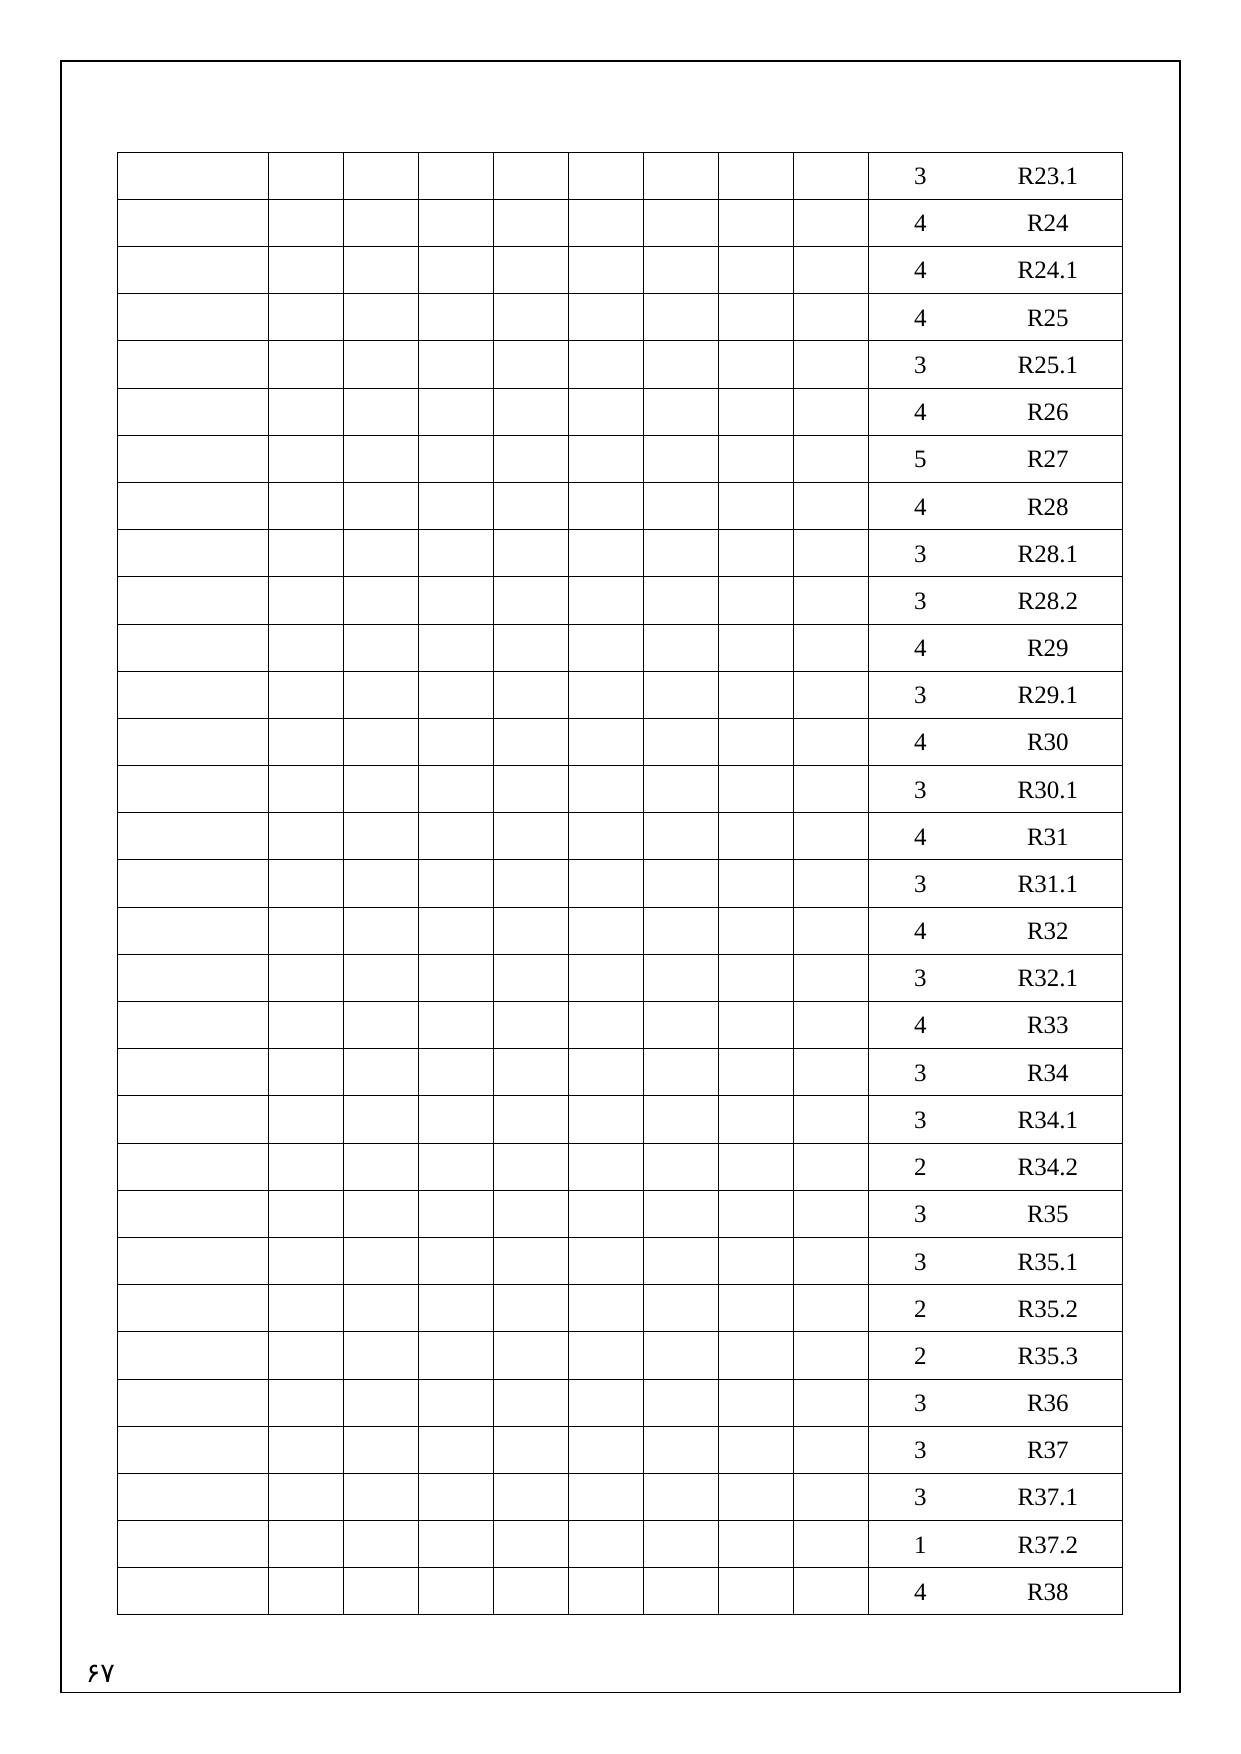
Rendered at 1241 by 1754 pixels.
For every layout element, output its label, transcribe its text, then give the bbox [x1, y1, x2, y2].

table_cell [644, 294, 718, 340]
table_cell [419, 1332, 493, 1378]
table_cell 3 [869, 672, 973, 718]
table_cell [494, 530, 568, 576]
table_cell [419, 294, 493, 340]
table_cell [193, 389, 268, 435]
table_cell [269, 955, 343, 1001]
table_cell [269, 1521, 343, 1567]
table_cell [419, 1474, 493, 1520]
table_cell [569, 294, 643, 340]
table_cell [644, 1427, 718, 1473]
table_cell [269, 625, 343, 671]
table_cell [569, 483, 643, 529]
table_cell [719, 766, 793, 812]
table_cell [419, 577, 493, 623]
table_cell [419, 247, 493, 293]
table_cell 4 [869, 719, 973, 765]
table_cell R28 [973, 483, 1122, 529]
table_cell [719, 1427, 793, 1473]
table_cell [344, 294, 418, 340]
table_cell [644, 1285, 718, 1331]
table_cell [644, 577, 718, 623]
table_cell R31 [973, 813, 1122, 859]
table_cell [269, 1568, 343, 1614]
table_cell [419, 908, 493, 954]
table_cell [419, 1427, 493, 1473]
table_cell [794, 1238, 868, 1284]
table_cell [193, 530, 268, 576]
table_cell [193, 672, 268, 718]
table_cell [344, 1427, 418, 1473]
table_cell [193, 1474, 268, 1520]
table_cell [344, 625, 418, 671]
table_cell [344, 1474, 418, 1520]
table_cell [118, 1332, 193, 1378]
table_cell [494, 294, 568, 340]
table_cell [644, 1191, 718, 1237]
table_cell [118, 1380, 193, 1426]
table_cell [719, 1144, 793, 1190]
table_cell [719, 294, 793, 340]
table_cell [419, 813, 493, 859]
table_cell [719, 1332, 793, 1378]
table_cell [494, 908, 568, 954]
table_cell R33 [973, 1002, 1122, 1048]
table_cell [569, 766, 643, 812]
table_cell R27 [973, 436, 1122, 482]
table_cell [344, 200, 418, 246]
table_cell [193, 719, 268, 765]
table_cell [269, 200, 343, 246]
table_cell [118, 1191, 193, 1237]
table_cell [118, 766, 193, 812]
table_cell [569, 341, 643, 387]
table_cell [193, 1191, 268, 1237]
table_cell R37 [973, 1427, 1122, 1473]
table_cell [794, 1096, 868, 1142]
table_cell [494, 1144, 568, 1190]
table_cell R35.1 [973, 1238, 1122, 1284]
table_cell [193, 1096, 268, 1142]
table_cell [569, 908, 643, 954]
table_cell R35.3 [973, 1332, 1122, 1378]
table_cell 3 [869, 530, 973, 576]
table_cell [494, 719, 568, 765]
table_cell [494, 483, 568, 529]
table_cell R30 [973, 719, 1122, 765]
table_cell [794, 955, 868, 1001]
table_cell [719, 389, 793, 435]
table_cell [193, 294, 268, 340]
table_cell [719, 153, 793, 199]
table_cell 2 [869, 1144, 973, 1190]
table_cell [419, 1049, 493, 1095]
table_cell [794, 1191, 868, 1237]
table_cell [269, 1191, 343, 1237]
table_cell [193, 1380, 268, 1426]
table_cell [494, 1568, 568, 1614]
table_cell 2 [869, 1285, 973, 1331]
table_cell [794, 719, 868, 765]
table_cell [344, 1332, 418, 1378]
table_cell [644, 813, 718, 859]
table_cell [269, 1238, 343, 1284]
table_cell [344, 247, 418, 293]
table_cell [344, 908, 418, 954]
table_cell [644, 672, 718, 718]
table_cell [494, 1096, 568, 1142]
table_cell [794, 247, 868, 293]
table_cell [644, 1521, 718, 1567]
table_cell [419, 625, 493, 671]
table_cell [419, 1285, 493, 1331]
table_cell [794, 1285, 868, 1331]
table_cell [494, 1191, 568, 1237]
table_cell [494, 1285, 568, 1331]
table_cell 4 [869, 200, 973, 246]
table_cell R32 [973, 908, 1122, 954]
table_cell [494, 389, 568, 435]
table_cell 3 [869, 1096, 973, 1142]
table_cell [494, 436, 568, 482]
table_cell [644, 1568, 718, 1614]
table_cell [494, 1332, 568, 1378]
table_cell [193, 1427, 268, 1473]
table_cell [269, 1096, 343, 1142]
table_cell [644, 153, 718, 199]
table_cell [794, 1427, 868, 1473]
table_cell [569, 436, 643, 482]
table_cell [344, 1191, 418, 1237]
table_cell [494, 1380, 568, 1426]
table_cell [193, 153, 268, 199]
table_cell 3 [869, 766, 973, 812]
table_cell [269, 1380, 343, 1426]
table_cell [419, 200, 493, 246]
table_cell [794, 766, 868, 812]
table_cell [494, 1002, 568, 1048]
table_cell [419, 1096, 493, 1142]
table_cell [419, 1521, 493, 1567]
table_cell [719, 908, 793, 954]
table_cell [569, 1521, 643, 1567]
table_cell [794, 436, 868, 482]
table_cell [118, 389, 193, 435]
table_cell [118, 1049, 193, 1095]
table_cell [269, 530, 343, 576]
table_cell 4 [869, 247, 973, 293]
table_cell [269, 294, 343, 340]
table_cell [569, 577, 643, 623]
table_cell [494, 955, 568, 1001]
table_cell [419, 719, 493, 765]
table_cell 4 [869, 625, 973, 671]
table_cell R25 [973, 294, 1122, 340]
table_cell [794, 530, 868, 576]
table_cell [118, 1285, 193, 1331]
table_cell [269, 813, 343, 859]
table_cell [118, 1427, 193, 1473]
table_cell [269, 483, 343, 529]
table_cell [719, 1049, 793, 1095]
table_cell R29 [973, 625, 1122, 671]
table_cell [494, 625, 568, 671]
table_cell [193, 341, 268, 387]
table_cell [794, 1144, 868, 1190]
table_cell 4 [869, 294, 973, 340]
table_cell 4 [869, 1002, 973, 1048]
table_cell [193, 1568, 268, 1614]
table_cell 4 [869, 483, 973, 529]
table_cell [719, 247, 793, 293]
table_cell [719, 1238, 793, 1284]
table_cell [269, 860, 343, 907]
table_cell [719, 1191, 793, 1237]
table_cell 4 [869, 813, 973, 859]
table_cell [719, 955, 793, 1001]
table_cell [569, 389, 643, 435]
table_cell [644, 1049, 718, 1095]
table_cell 2 [869, 1332, 973, 1378]
table_cell [794, 1332, 868, 1378]
table_cell [269, 389, 343, 435]
table_cell [269, 341, 343, 387]
table_cell 3 [869, 1191, 973, 1237]
table_cell [569, 153, 643, 199]
table_cell [569, 813, 643, 859]
table_cell [719, 483, 793, 529]
table_cell [344, 153, 418, 199]
table_cell R30.1 [973, 766, 1122, 812]
table_cell [719, 672, 793, 718]
table_cell R35.2 [973, 1285, 1122, 1331]
table_cell [569, 1568, 643, 1614]
table_cell [494, 341, 568, 387]
table_cell [719, 1002, 793, 1048]
table_cell [344, 672, 418, 718]
table_cell [193, 577, 268, 623]
table_cell 3 [869, 153, 973, 199]
table_cell [118, 294, 193, 340]
table_cell [118, 1238, 193, 1284]
table_cell [719, 719, 793, 765]
table_cell [719, 200, 793, 246]
table_cell [344, 1380, 418, 1426]
table_cell R34 [973, 1049, 1122, 1095]
table_cell [118, 436, 193, 482]
table_cell 3 [869, 860, 973, 907]
table_cell [344, 1568, 418, 1614]
table_cell R31.1 [973, 860, 1122, 907]
table_cell R24.1 [973, 247, 1122, 293]
table_cell [344, 1144, 418, 1190]
table_cell [569, 1191, 643, 1237]
table_cell 3 [869, 955, 973, 1001]
table_cell R23.1 [973, 153, 1122, 199]
table_cell R37.2 [973, 1521, 1122, 1567]
table_cell [419, 436, 493, 482]
table_cell [719, 530, 793, 576]
table_cell [644, 766, 718, 812]
table_cell [344, 1002, 418, 1048]
table_cell [644, 1474, 718, 1520]
table_cell R37.1 [973, 1474, 1122, 1520]
table_cell [794, 1002, 868, 1048]
table_cell [269, 672, 343, 718]
table_cell [419, 1002, 493, 1048]
table_cell [419, 483, 493, 529]
table_cell [118, 341, 193, 387]
table_cell [118, 577, 193, 623]
table_cell [644, 1096, 718, 1142]
table_cell [569, 1002, 643, 1048]
table_cell [118, 672, 193, 718]
table_cell [794, 341, 868, 387]
table_cell [193, 1238, 268, 1284]
table_cell [494, 1049, 568, 1095]
table_cell [569, 860, 643, 907]
table_cell [118, 153, 193, 199]
table_cell [644, 341, 718, 387]
table_cell [419, 1191, 493, 1237]
table_cell [344, 436, 418, 482]
table_cell [344, 577, 418, 623]
table_cell [344, 719, 418, 765]
table_cell [193, 247, 268, 293]
table_cell [794, 908, 868, 954]
table_cell [193, 1002, 268, 1048]
table_cell [569, 530, 643, 576]
table_cell R34.1 [973, 1096, 1122, 1142]
table_cell [569, 672, 643, 718]
table_cell [118, 1521, 193, 1567]
table_cell [269, 1474, 343, 1520]
table_cell [719, 1285, 793, 1331]
table_cell [569, 955, 643, 1001]
table_cell [794, 860, 868, 907]
table_cell [494, 247, 568, 293]
table_cell [644, 436, 718, 482]
table_cell [269, 1049, 343, 1095]
table_cell R32.1 [973, 955, 1122, 1001]
table_cell [118, 860, 193, 907]
table_cell [494, 672, 568, 718]
table_cell [494, 1521, 568, 1567]
table_cell [794, 200, 868, 246]
table_cell [118, 813, 193, 859]
table_cell [644, 1332, 718, 1378]
table_cell [269, 247, 343, 293]
table_cell 4 [869, 908, 973, 954]
table_cell [269, 1285, 343, 1331]
table_cell [269, 1332, 343, 1378]
table_cell [644, 860, 718, 907]
table_cell [494, 1238, 568, 1284]
table_cell [494, 200, 568, 246]
table_cell [269, 1427, 343, 1473]
table_cell R35 [973, 1191, 1122, 1237]
table_cell [644, 955, 718, 1001]
table_cell [118, 530, 193, 576]
table_cell [344, 483, 418, 529]
table_cell [193, 200, 268, 246]
table_cell [193, 860, 268, 907]
table_cell [569, 1238, 643, 1284]
table_cell [344, 389, 418, 435]
table_cell [193, 483, 268, 529]
table_cell [794, 1474, 868, 1520]
table_cell [344, 341, 418, 387]
table_cell R34.2 [973, 1144, 1122, 1190]
table_cell [269, 1144, 343, 1190]
table_cell [419, 1568, 493, 1614]
table_cell 3 [869, 1049, 973, 1095]
table_cell [794, 483, 868, 529]
table_cell R29.1 [973, 672, 1122, 718]
table_cell [569, 1380, 643, 1426]
table_cell [644, 1002, 718, 1048]
table_cell [419, 389, 493, 435]
table_cell [193, 1144, 268, 1190]
table_cell 3 [869, 1427, 973, 1473]
table_cell [794, 153, 868, 199]
table_cell [644, 1144, 718, 1190]
table_cell R26 [973, 389, 1122, 435]
table_cell [344, 1521, 418, 1567]
table_cell [719, 341, 793, 387]
table_cell [494, 1427, 568, 1473]
table_cell [644, 625, 718, 671]
table_cell 3 [869, 1474, 973, 1520]
table_cell [118, 1474, 193, 1520]
table_cell [494, 577, 568, 623]
table_cell [494, 1474, 568, 1520]
table_cell [494, 813, 568, 859]
table_cell [569, 1427, 643, 1473]
table_cell 3 [869, 577, 973, 623]
table_cell [118, 1002, 193, 1048]
table_cell [193, 813, 268, 859]
table_cell [719, 1096, 793, 1142]
table_cell 3 [869, 341, 973, 387]
table_cell [344, 1096, 418, 1142]
table_cell [569, 1096, 643, 1142]
table_cell [719, 1474, 793, 1520]
table_cell 3 [869, 1380, 973, 1426]
table_cell [344, 955, 418, 1001]
table_cell [118, 908, 193, 954]
table_cell [118, 247, 193, 293]
table_cell [644, 247, 718, 293]
table_cell 3 [869, 1238, 973, 1284]
table_cell [419, 153, 493, 199]
table_cell [118, 1144, 193, 1190]
table_cell [494, 766, 568, 812]
table_cell R25.1 [973, 341, 1122, 387]
table_cell [644, 719, 718, 765]
table_cell [344, 530, 418, 576]
table_cell [269, 766, 343, 812]
table_cell [193, 955, 268, 1001]
table_cell [118, 719, 193, 765]
table_cell [644, 1380, 718, 1426]
table_cell [569, 719, 643, 765]
table_cell [719, 860, 793, 907]
table_cell [269, 577, 343, 623]
table_cell [644, 200, 718, 246]
table_cell [794, 813, 868, 859]
table_cell 4 [869, 1568, 973, 1614]
table_cell 4 [869, 389, 973, 435]
table_cell [569, 247, 643, 293]
table_cell [569, 1474, 643, 1520]
table_cell [193, 766, 268, 812]
table_cell [794, 577, 868, 623]
table_cell [794, 1380, 868, 1426]
table_cell [569, 1144, 643, 1190]
table_cell [569, 625, 643, 671]
table_cell [193, 1332, 268, 1378]
table_cell [644, 389, 718, 435]
table_cell [794, 1049, 868, 1095]
table_cell [794, 389, 868, 435]
table_cell [794, 1568, 868, 1614]
table_cell [419, 1144, 493, 1190]
table_cell [419, 1380, 493, 1426]
table_cell [344, 1238, 418, 1284]
table_cell [719, 1568, 793, 1614]
table_cell 5 [869, 436, 973, 482]
table_cell [118, 1096, 193, 1142]
table_cell [794, 672, 868, 718]
table_cell [419, 530, 493, 576]
table_cell [193, 625, 268, 671]
table_cell [494, 153, 568, 199]
table_cell [719, 625, 793, 671]
table_cell [118, 200, 193, 246]
table_cell R38 [973, 1568, 1122, 1614]
table_cell [569, 1285, 643, 1331]
table_cell [419, 1238, 493, 1284]
table_cell [269, 908, 343, 954]
table_cell [569, 1049, 643, 1095]
table_cell [719, 813, 793, 859]
table_cell [344, 1285, 418, 1331]
table_cell [193, 436, 268, 482]
table_cell [644, 483, 718, 529]
table_cell [118, 955, 193, 1001]
table_cell [193, 1521, 268, 1567]
table_cell [644, 908, 718, 954]
table_cell [193, 1049, 268, 1095]
table_cell [269, 436, 343, 482]
table_cell [419, 955, 493, 1001]
table_cell [419, 766, 493, 812]
table_cell [569, 200, 643, 246]
table_cell R28.1 [973, 530, 1122, 576]
table_cell [269, 1002, 343, 1048]
table_cell [569, 1332, 643, 1378]
table_cell [719, 1521, 793, 1567]
table_cell [419, 860, 493, 907]
table_cell [794, 1521, 868, 1567]
table_cell [344, 860, 418, 907]
table_cell [118, 483, 193, 529]
table_cell [719, 577, 793, 623]
table_cell [269, 719, 343, 765]
table_cell [644, 530, 718, 576]
table_cell [719, 436, 793, 482]
table_cell [344, 1049, 418, 1095]
table_cell [494, 860, 568, 907]
table_cell 1 [869, 1521, 973, 1567]
table_cell [419, 672, 493, 718]
table_cell R24 [973, 200, 1122, 246]
table_cell R36 [973, 1380, 1122, 1426]
table_cell [118, 1568, 193, 1614]
table_cell [644, 1238, 718, 1284]
table_cell [719, 1380, 793, 1426]
table_cell [193, 1285, 268, 1331]
table_cell [269, 153, 343, 199]
table_cell [794, 625, 868, 671]
table_cell [193, 908, 268, 954]
table_cell R28.2 [973, 577, 1122, 623]
table_cell [419, 341, 493, 387]
table_cell [344, 766, 418, 812]
table_cell [344, 813, 418, 859]
table_cell [118, 625, 193, 671]
table_cell [794, 294, 868, 340]
